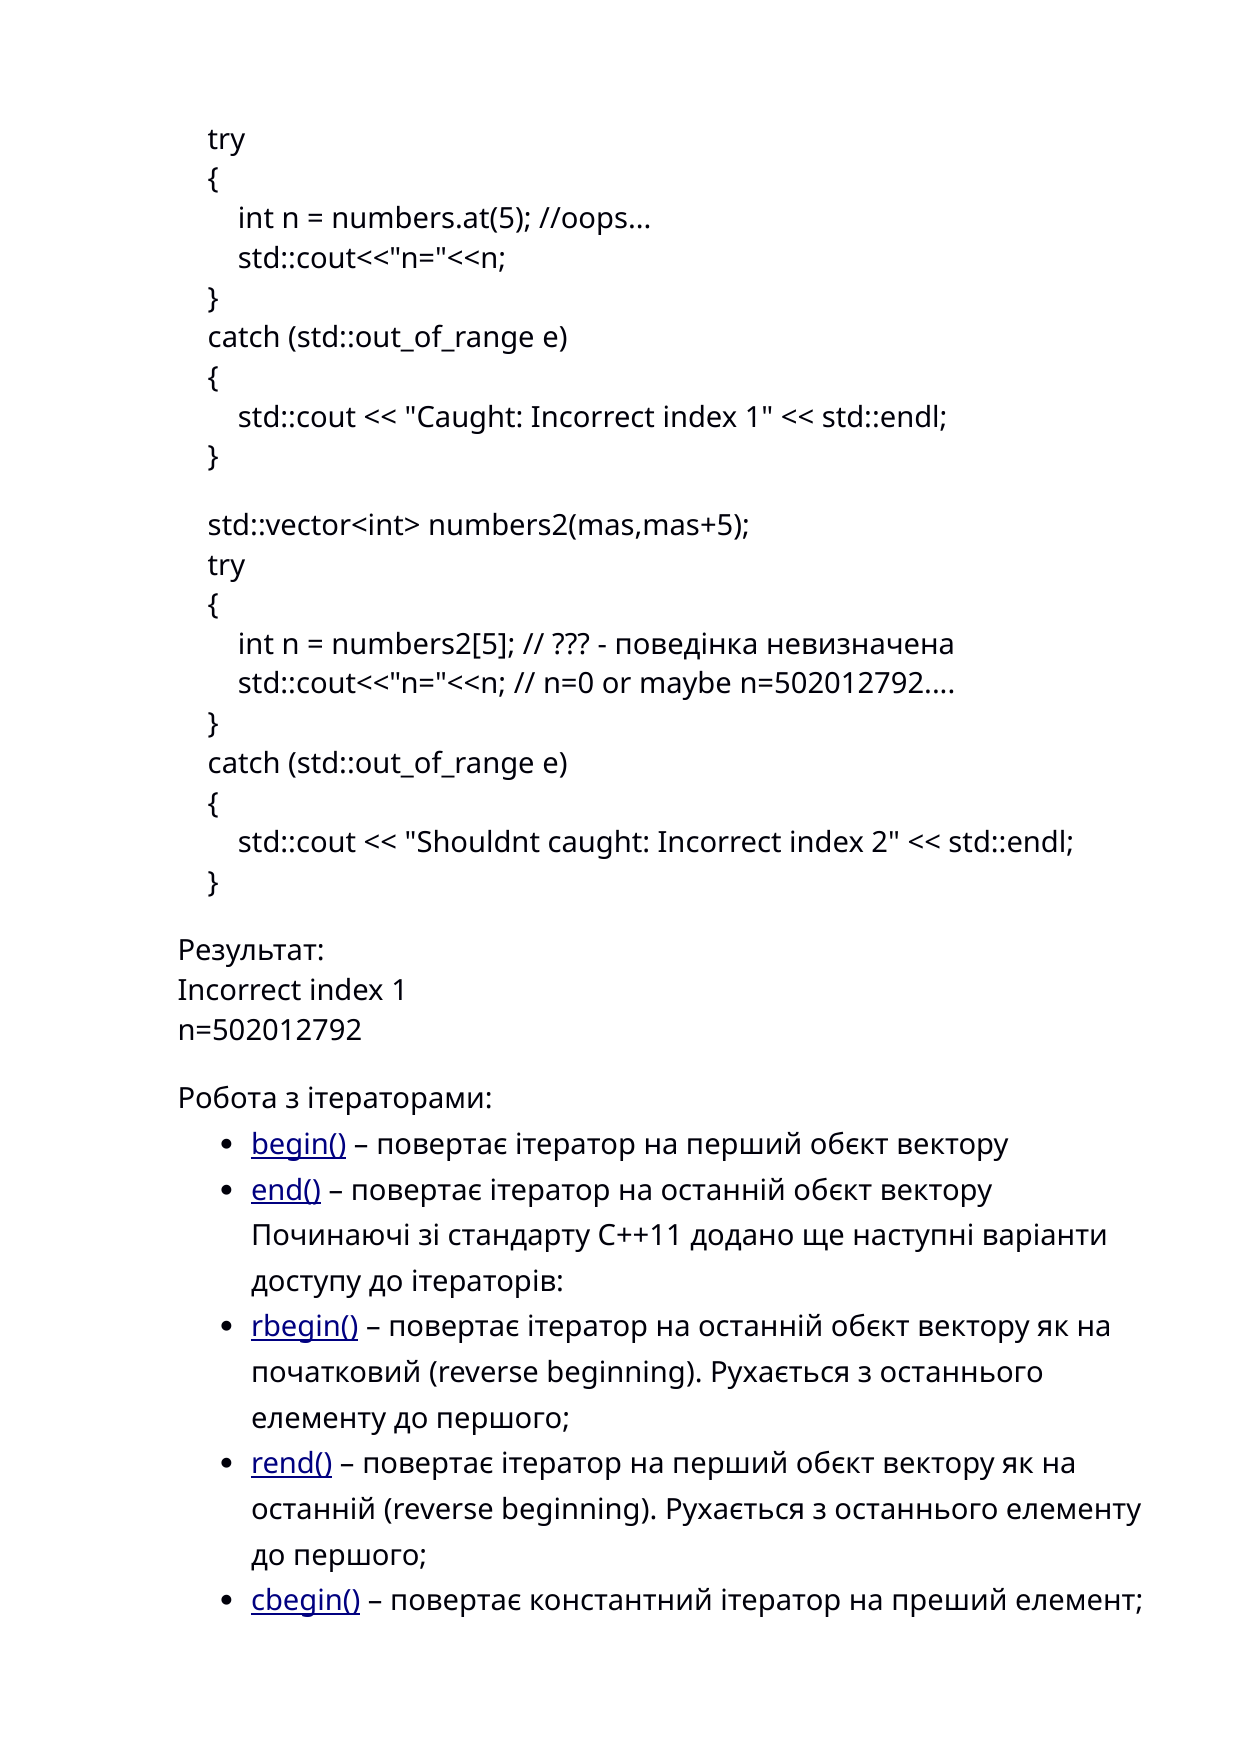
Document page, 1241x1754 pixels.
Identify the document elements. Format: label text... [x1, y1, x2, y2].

text try [177, 118, 1152, 158]
list rend() – повертає ітератор на перший обєкт вектору як на останній (reverse beginning). Рухається з останнього елементу до першого; [221, 1442, 1152, 1573]
list end() – повертає ітератор на останній обєкт вектору [221, 1169, 1152, 1208]
text Робота з ітераторами: [177, 1077, 1152, 1117]
text } [177, 277, 1152, 317]
text } [177, 702, 1152, 742]
text std::cout<<"n="<<n; [177, 237, 1152, 277]
text { [177, 583, 1152, 623]
text { [177, 782, 1152, 822]
list cbegin() – повертає константний ітератор на преший елемент; [221, 1579, 1152, 1619]
text std::cout<<"n="<<n; // n=0 or maybe n=502012792.... [177, 663, 1152, 702]
text n=502012792 [177, 1009, 1152, 1049]
text std::vector<int> numbers2(mas,mas+5); [177, 504, 1152, 544]
list rbegin() – повертає ітератор на останній обєкт вектору як на початковий (reverse beginning). Рухається з останнього елементу до першого; [221, 1306, 1152, 1437]
text { [177, 356, 1152, 396]
text int n = numbers2[5]; // ??? - поведінка невизначена [177, 623, 1152, 663]
text } [177, 436, 1152, 475]
list Починаючі зі стандарту С++11 додано ще наступні варіанти доступу до ітераторів: [221, 1214, 1152, 1300]
list begin() – повертає ітератор на перший обєкт вектору [221, 1123, 1152, 1163]
text Результат: [177, 930, 1152, 969]
text catch (std::out_of_range e) [177, 742, 1152, 782]
text try [177, 544, 1152, 583]
text std::cout << "Shouldnt caught: Incorrect index 2" << std::endl; [177, 822, 1152, 861]
text Incorrect index 1 [177, 969, 1152, 1009]
text std::cout << "Caught: Incorrect index 1" << std::endl; [177, 396, 1152, 436]
text catch (std::out_of_range e) [177, 317, 1152, 356]
text } [177, 861, 1152, 901]
text int n = numbers.at(5); //oops... [177, 197, 1152, 237]
text { [177, 158, 1152, 197]
